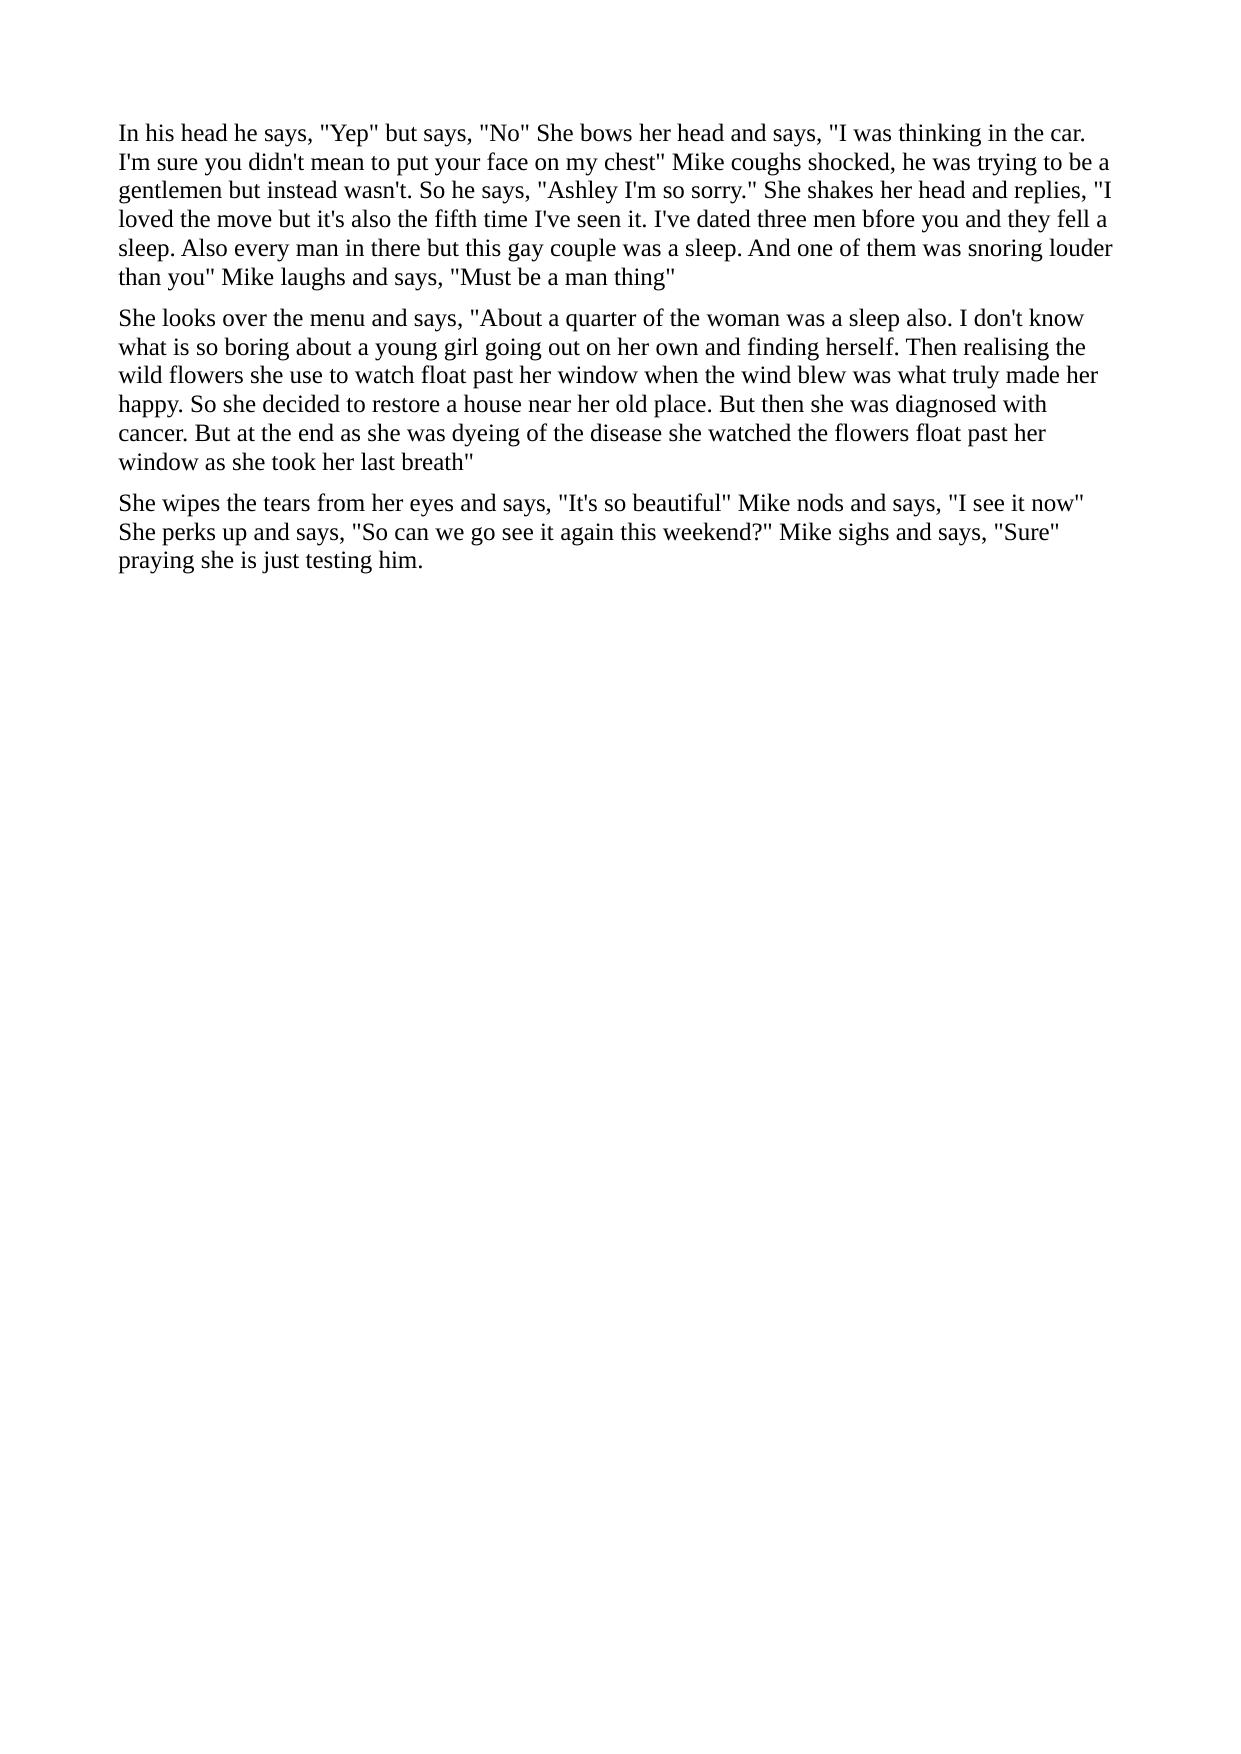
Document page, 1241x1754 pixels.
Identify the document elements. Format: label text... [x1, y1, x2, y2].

text In his head he says, "Yep" but says, "No" She bows her head and says, "I was thinking in the car. I'm sure you didn't mean to put your face on my chest" Mike coughs shocked, he was trying to be a gentlemen but instead wasn't. So he says, "Ashley I'm so sorry." She shakes her head and replies, "I loved the move but it's also the fifth time I've seen it. I've dated three men bfore you and they fell a sleep. Also every man in there but this gay couple was a sleep. And one of them was snoring louder than you" Mike laughs and says, "Must be a man thing" [118, 118, 1122, 291]
text She wipes the tears from her eyes and says, "It's so beautiful" Mike nods and says, "I see it now" She perks up and says, "So can we go see it again this weekend?" Mike sighs and says, "Sure" praying she is just testing him. [118, 488, 1122, 574]
text She looks over the menu and says, "About a quarter of the woman was a sleep also. I don't know what is so boring about a young girl going out on her own and finding herself. Then realising the wild flowers she use to watch float past her window when the wind blew was what truly made her happy. So she decided to restore a house near her old place. But then she was diagnosed with cancer. But at the end as she was dyeing of the disease she watched the flowers float past her window as she took her last breath" [118, 303, 1122, 476]
